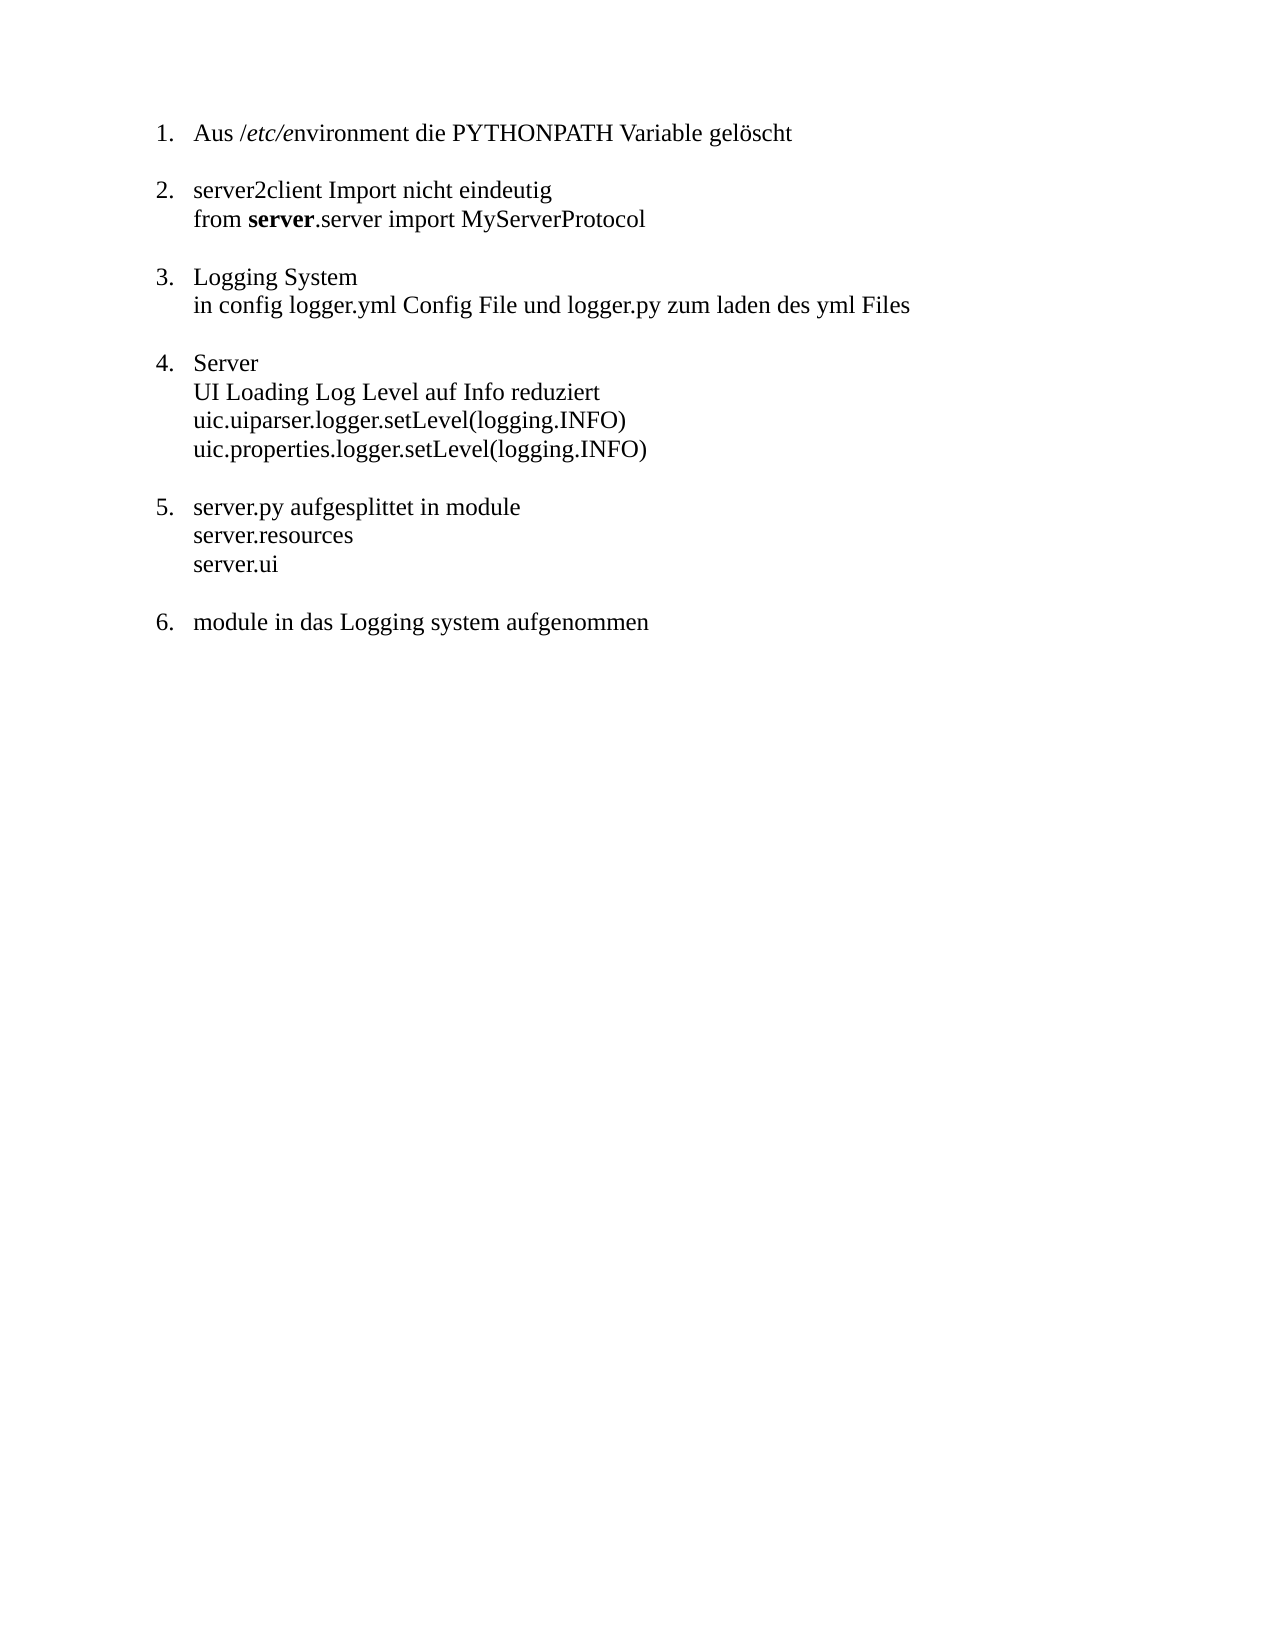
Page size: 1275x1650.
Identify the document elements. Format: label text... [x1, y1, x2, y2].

list Server UI Loading Log Level auf Info reduziert uic.uiparser.logger.setLevel(logging.INFO) uic.properties.logger.setLevel(logging.INFO) [156, 348, 1157, 463]
list server.py aufgesplittet in module server.resources server.ui [156, 492, 1157, 578]
list Logging System in config logger.yml Config File und logger.py zum laden des yml Files [156, 262, 1157, 319]
list Aus /etc/environment die PYTHONPATH Variable gelöscht [156, 118, 1157, 147]
list module in das Logging system aufgenommen [156, 607, 1157, 636]
list server2client Import nicht eindeutig from server.server import MyServerProtocol [156, 176, 1157, 233]
